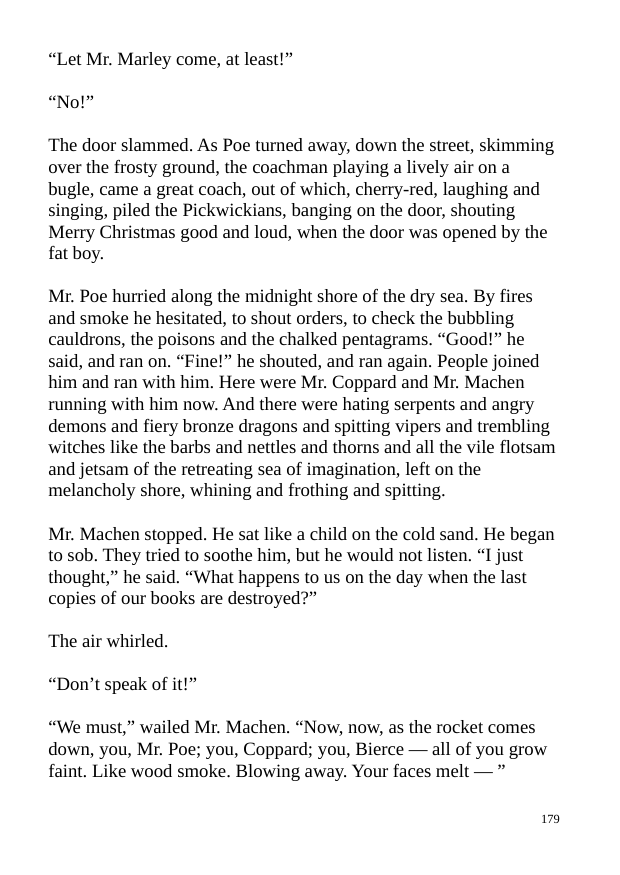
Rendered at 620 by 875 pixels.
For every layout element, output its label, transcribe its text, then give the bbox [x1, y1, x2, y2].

text “Let Mr. Marley come, at least!” “No!” The door slammed. As Poe turned away, down the street, skimming over the frosty ground, the coachman playing a lively air on a bugle, came a great coach, out of which, cherry-red, laughing and singing, piled the Pickwickians, banging on the door, shouting Merry Christmas good and loud, when the door was opened by the fat boy. Mr. Poe hurried along the midnight shore of the dry sea. By fires and smoke he hesitated, to shout orders, to check the bubbling cauldrons, the poisons and the chalked pentagrams. “Good!” he said, and ran on. “Fine!” he shouted, and ran again. People joined him and ran with him. Here were Mr. Coppard and Mr. Machen running with him now. And there were hating serpents and angry demons and fiery bronze dragons and spitting vipers and trembling witches like the barbs and nettles and thorns and all the vile flotsam and jetsam of the retreating sea of imagination, left on the melancholy shore, whining and frothing and spitting. Mr. Machen stopped. He sat like a child on the cold sand. He began to sob. They tried to soothe him, but he would not listen. “I just thought,” he said. “What happens to us on the day when the last copies of our books are destroyed?” The air whirled. “Don’t speak of it!” “We must,” wailed Mr. Machen. “Now, now, as the rocket comes down, you, Mr. Poe; you, Coppard; you, Bierce — all of you grow faint. Like wood smoke. Blowing away. Your faces melt — ” [48, 48, 559, 781]
